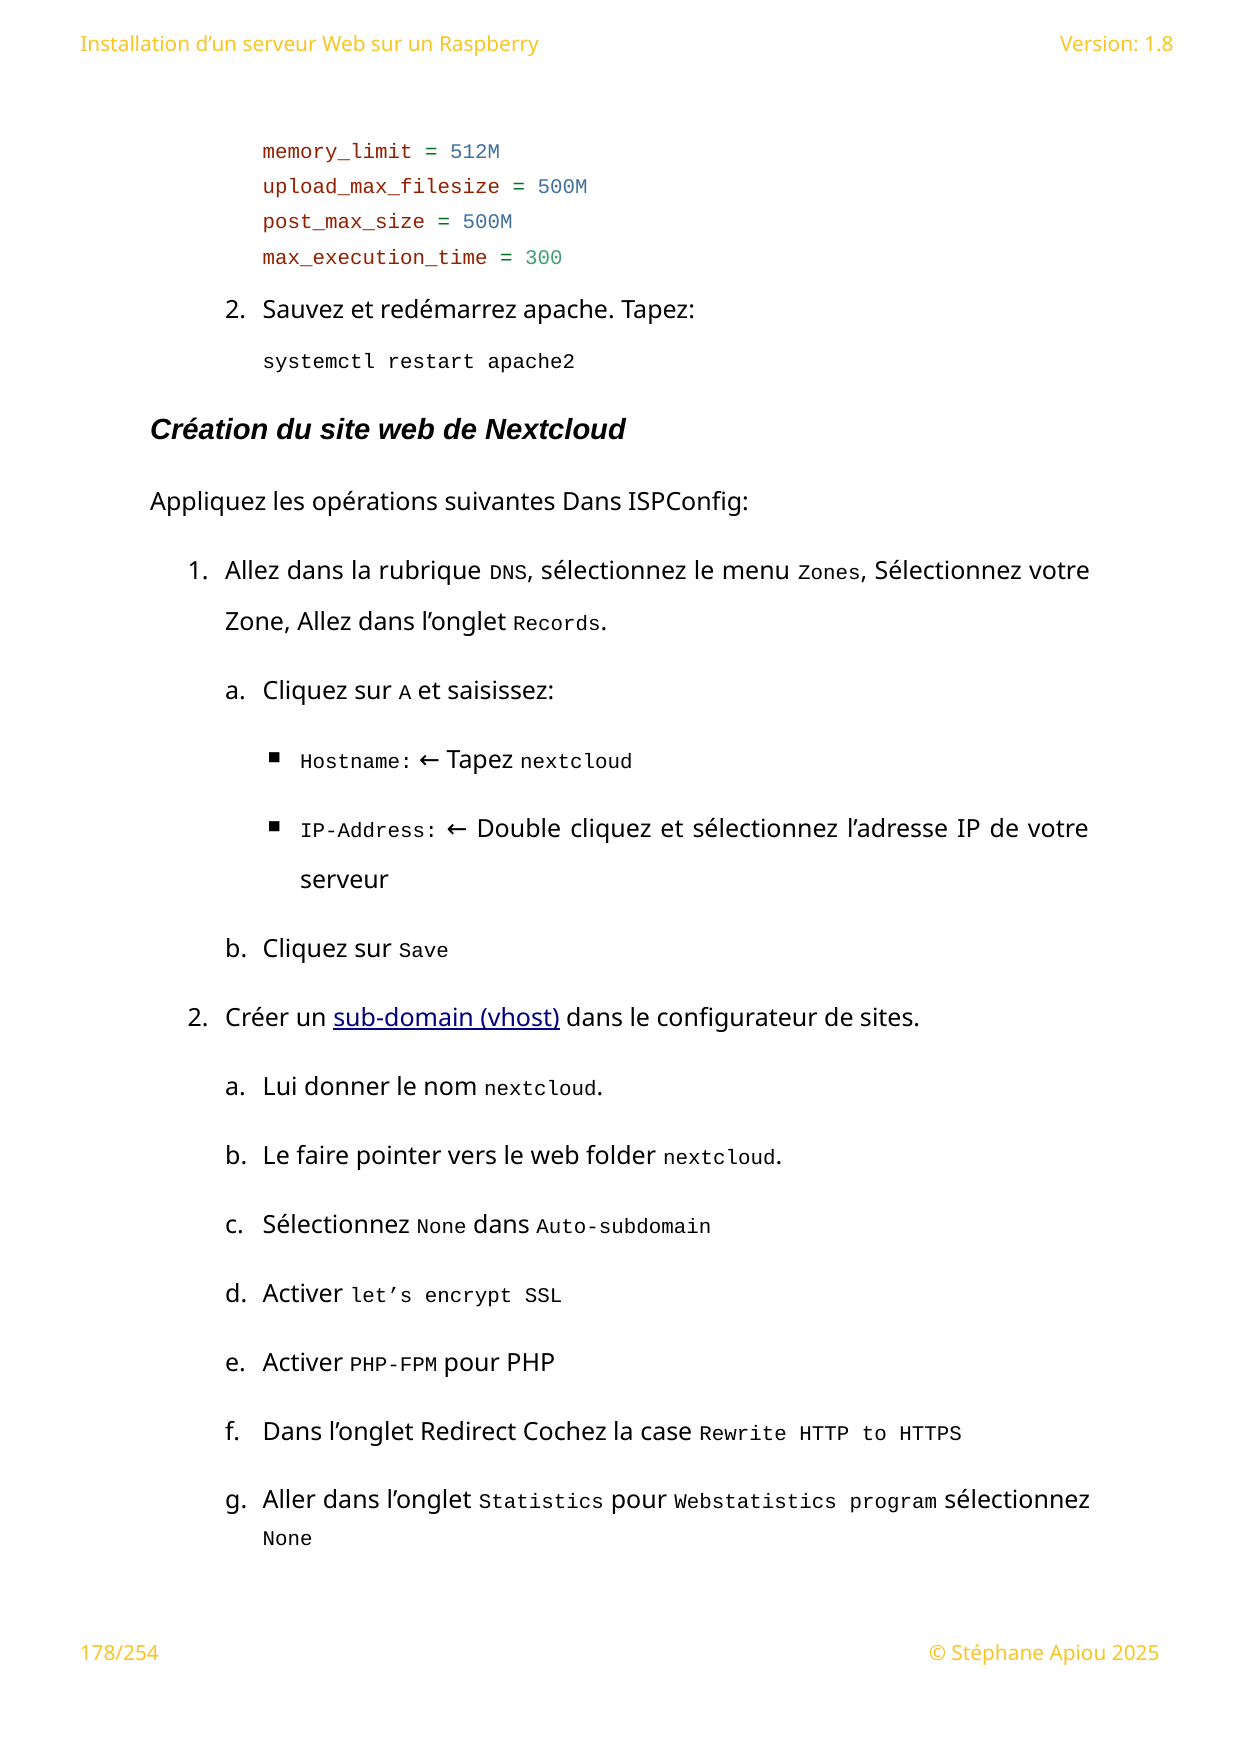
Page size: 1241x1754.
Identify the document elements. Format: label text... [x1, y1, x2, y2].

list Le faire pointer vers le web folder nextcloud. [225, 1137, 1090, 1171]
list Allez dans la rubrique DNS, sélectionnez le menu Zones, Sélectionnez votre Zone, Allez dans l’onglet Records. [187, 552, 1090, 638]
list Aller dans l’onglet Statistics pour Webstatistics program sélectionnez None [225, 1482, 1090, 1552]
list Cliquez sur Save [225, 930, 1090, 964]
list max_execution_time = 300 [225, 247, 1090, 271]
list Sauvez et redémarrez apache. Tapez: [225, 291, 1090, 325]
list IP-Address: ← Double cliquez et sélectionnez l’adresse IP de votre serveur [262, 810, 1090, 896]
list Activer let’s encrypt SSL [225, 1275, 1090, 1309]
text Appliquez les opérations suivantes Dans ISPConfig: [150, 483, 1090, 518]
list memory_limit = 512M [225, 141, 1090, 164]
list systemctl restart apache2 [225, 351, 1090, 375]
list Dans l’onglet Redirect Cochez la case Rewrite HTTP to HTTPS [225, 1413, 1090, 1447]
list Sélectionnez None dans Auto-subdomain [225, 1206, 1090, 1240]
list Hostname: ← Tapez nextcloud [262, 741, 1090, 776]
list post_max_size = 500M [225, 212, 1090, 235]
list Cliquez sur A et saisissez: [225, 672, 1090, 707]
list upload_max_filesize = 500M [225, 176, 1090, 200]
subtitle Création du site web de Nextcloud [150, 412, 1090, 445]
list Créer un sub-domain (vhost) dans le configurateur de sites. [187, 999, 1090, 1033]
list Lui donner le nom nextcloud. [225, 1068, 1090, 1102]
list Activer PHP-FPM pour PHP [225, 1344, 1090, 1378]
